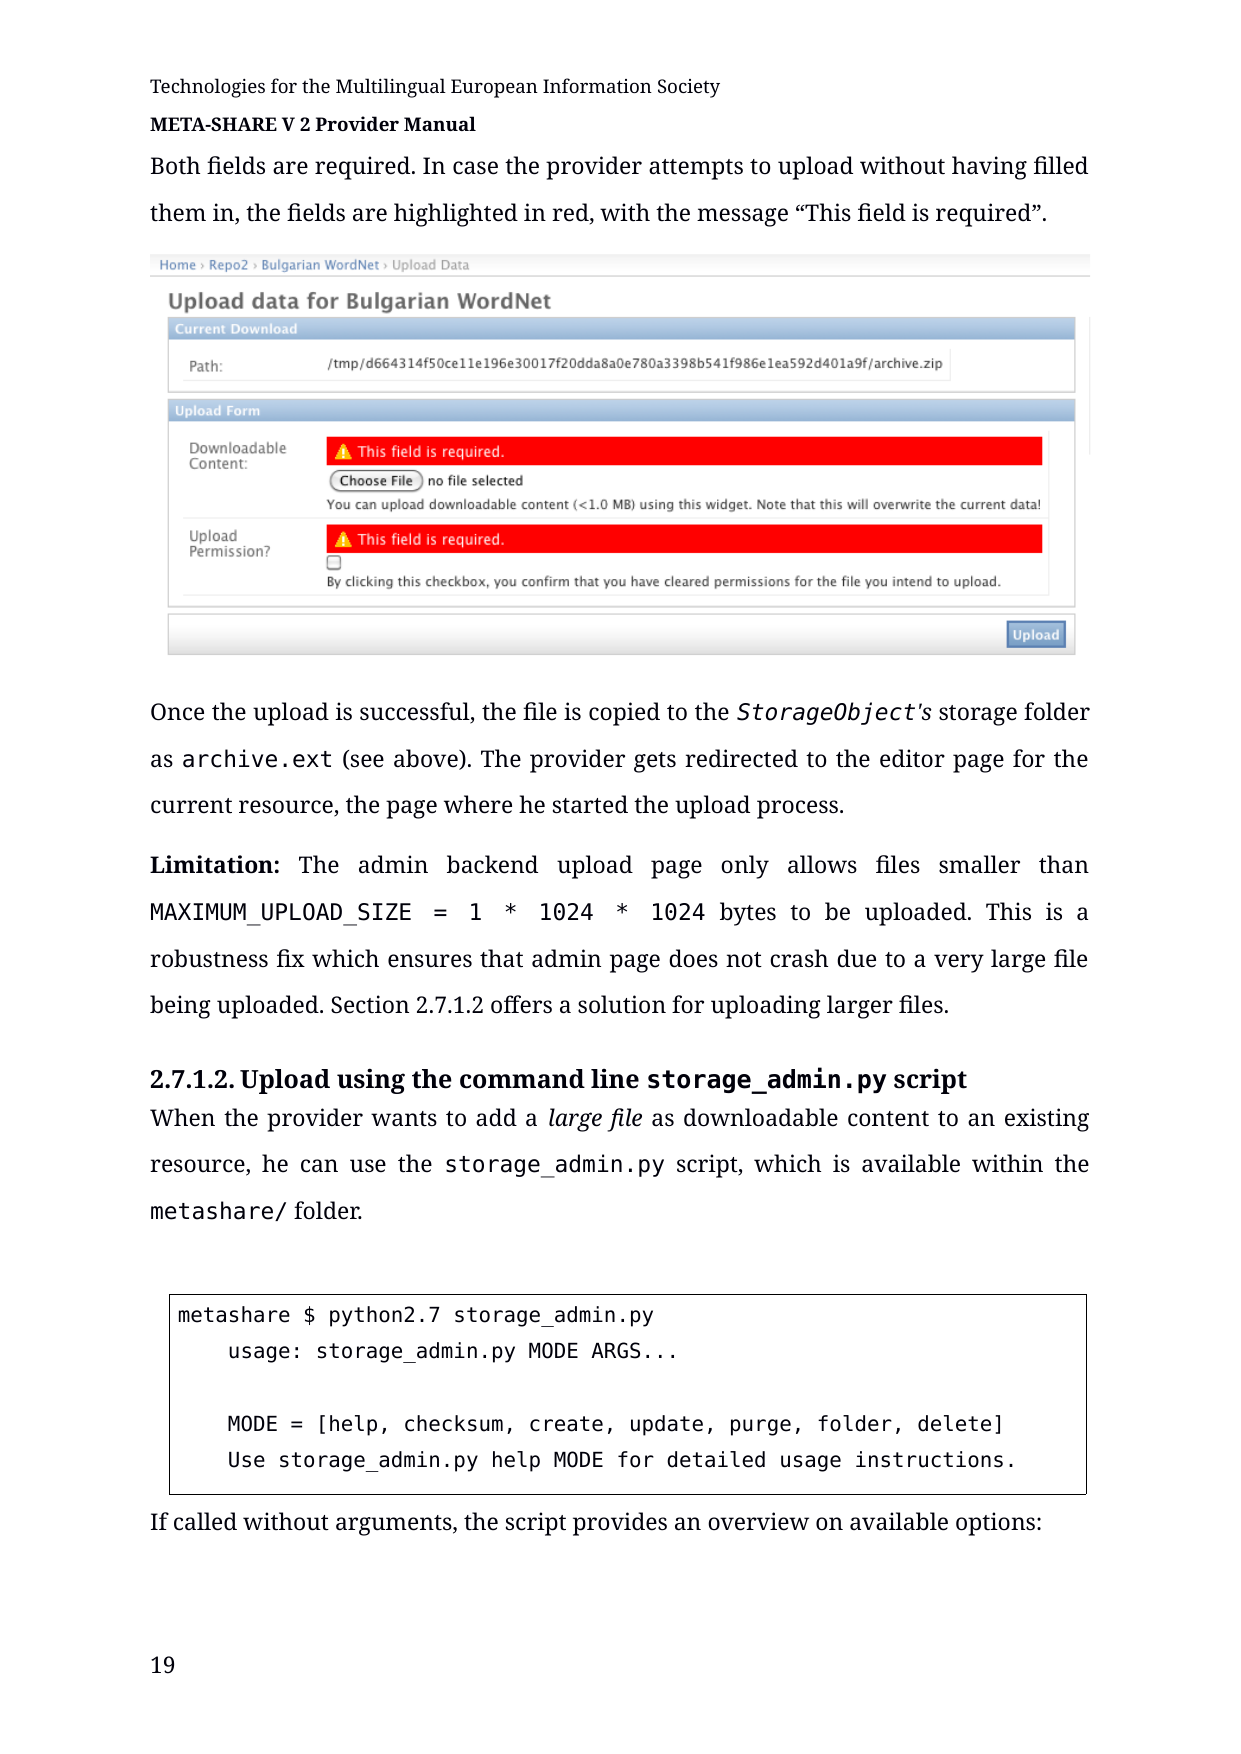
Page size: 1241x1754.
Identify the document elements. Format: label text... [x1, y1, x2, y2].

text MODE = [help, checksum, create, update, purge, folder, delete] [178, 1412, 1077, 1436]
text Once the upload is successful, the file is copied to the StorageObject's storage folder as archive.ext (see above). The provider gets redirected to the editor page for the current resource, the page where he started the upload process. [150, 680, 1090, 821]
text Both fields are required. In case the provider attempts to upload without having filled them in, the fields are highlighted in red, with the message “This field is required”. [150, 150, 1090, 228]
text When the provider wants to add a large file as downloadable content to an existing resource, he can use the storage_admin.py script, which is available within the metashare/ folder. [150, 1102, 1090, 1227]
text Limitation: The admin backend upload page only allows files smaller than MAXIMUM_UPLOAD_SIZE = 1 * 1024 * 1024 bytes to be uploaded. This is a robustness fix which ensures that admin page does not crash due to a very large file being uploaded. Section 2.7.1.2 offers a solution for uploading larger files. [150, 849, 1090, 1021]
text metashare $ python2.7 storage_admin.py [178, 1303, 1077, 1327]
picture [150, 253, 1091, 680]
text If called without arguments, the script provides an overview on available options: [150, 1255, 1090, 1537]
text Use storage_admin.py help MODE for detailed usage instructions. [178, 1448, 1077, 1472]
subtitle Upload using the command line storage_admin.py script [150, 1061, 1090, 1095]
text usage: storage_admin.py MODE ARGS... [178, 1339, 1077, 1363]
